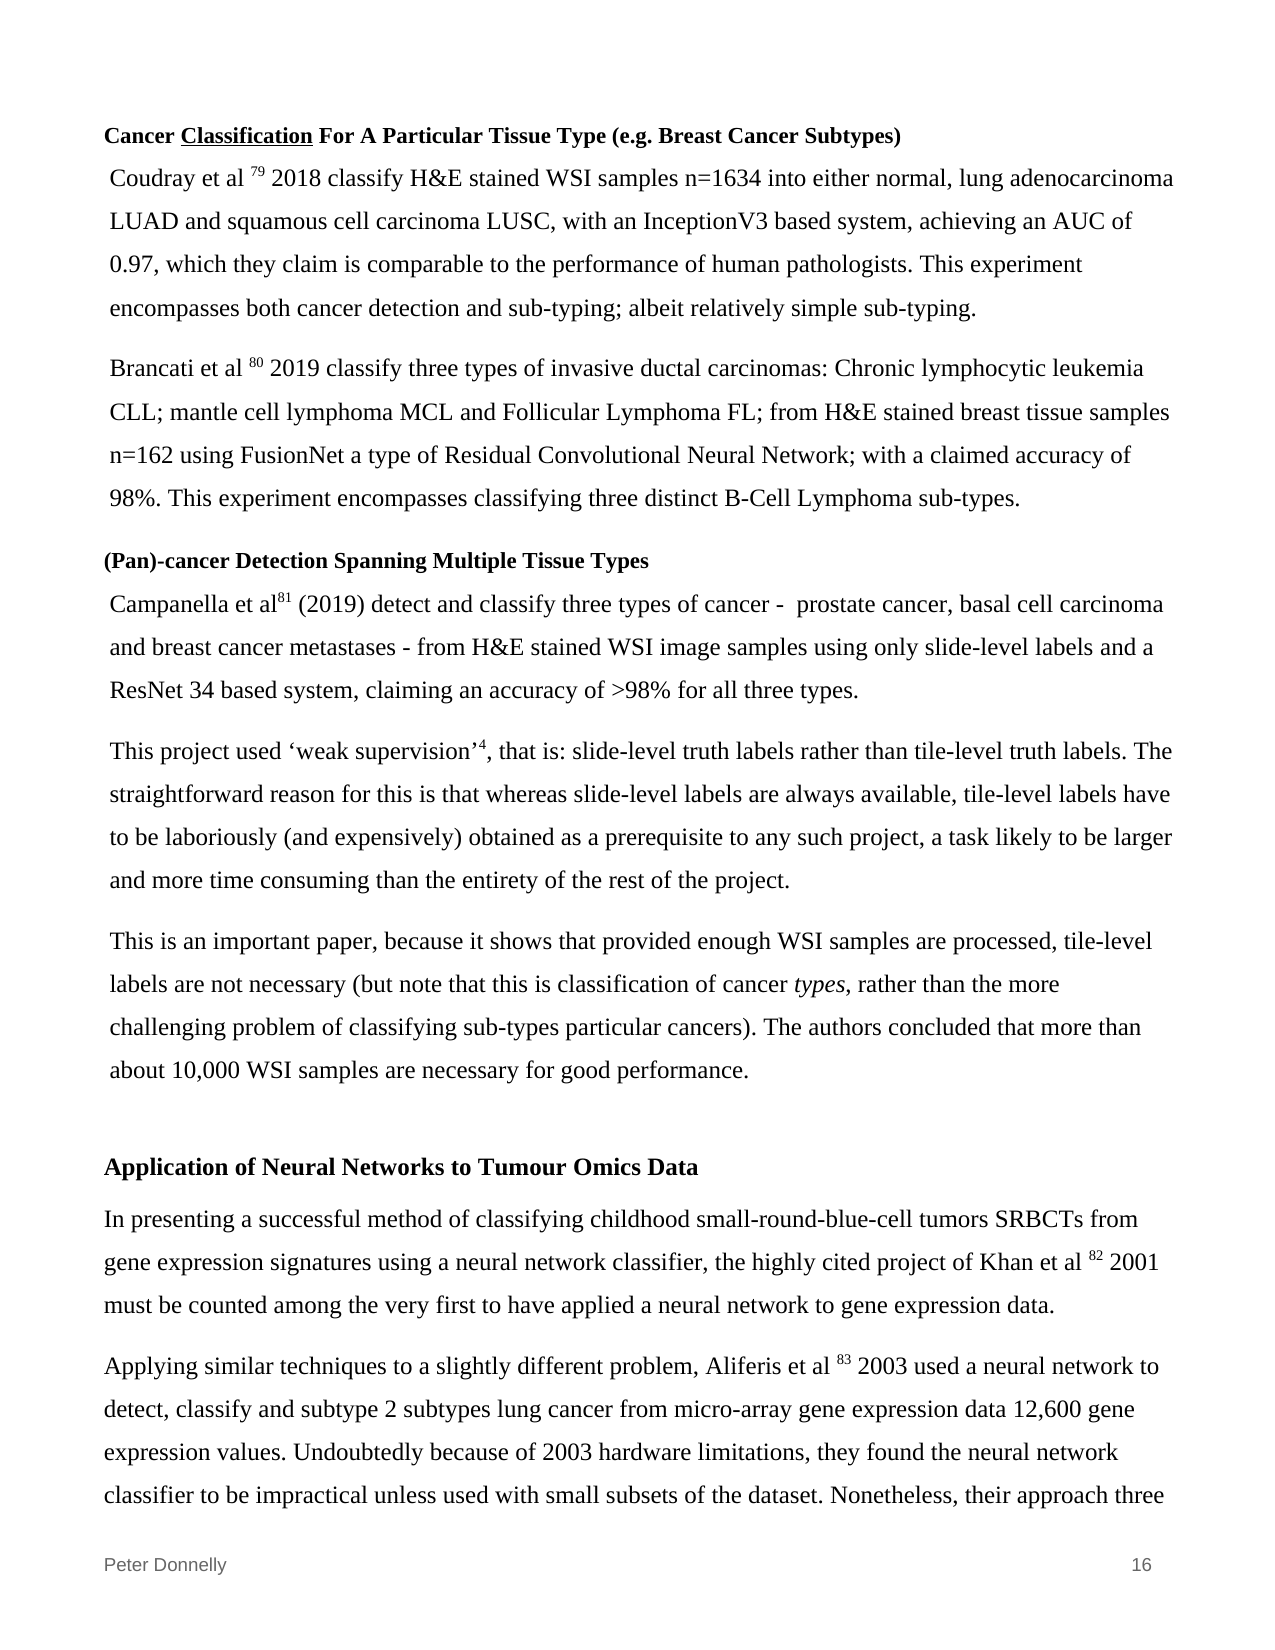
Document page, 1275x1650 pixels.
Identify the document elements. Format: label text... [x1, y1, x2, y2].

subtitle cancer classification for a particular tissue type (e.g. breast cancer subtypes) [103, 122, 1181, 148]
text In presenting a successful method of classifying childhood small-round-blue-cell tumors SRBCTs from gene expression signatures using a neural network classifier, the highly cited project of Khan et al 2001 must be counted among the very first to have applied a neural network to gene expression data. [103, 1204, 1181, 1319]
subtitle Application of Neural Networks to Tumour Omics Data [103, 1152, 1181, 1180]
list This project used ‘weak supervision’, that is: slide-level truth labels rather than tile-level truth labels. The straightforward reason for this is that whereas slide-level labels are always available, tile-level labels have to be laboriously (and expensively) obtained as a prerequisite to any such project, a task likely to be larger and more time consuming than the entirety of the rest of the project. [109, 736, 1181, 894]
list Brancati et al 2019 classify three types of invasive ductal carcinomas: Chronic lymphocytic leukemia CLL; mantle cell lymphoma MCL and Follicular Lymphoma FL; from H&E stained breast tissue samples n=162 using FusionNet a type of Residual Convolutional Neural Network; with a claimed accuracy of 98%. This experiment encompasses classifying three distinct B-Cell Lymphoma sub-types. [109, 353, 1181, 512]
list Campanella et al (2019) detect and classify three types of cancer - prostate cancer, basal cell carcinoma and breast cancer metastases - from H&E stained WSI image samples using only slide-level labels and a ResNet 34 based system, claiming an accuracy of >98% for all three types. [109, 589, 1181, 704]
text Applying similar techniques to a slightly different problem, Aliferis et al 2003 used a neural network to detect, classify and subtype 2 subtypes lung cancer from micro-array gene expression data 12,600 gene expression values. Undoubtedly because of 2003 hardware limitations, they found the neural network classifier to be impractical unless used with small subsets of the dataset. Nonetheless, their approach three [103, 1351, 1181, 1509]
list This is an important paper, because it shows that provided enough WSI samples are processed, tile-level labels are not necessary (but note that this is classification of cancer types, rather than the more challenging problem of classifying sub-types particular cancers). The authors concluded that more than about 10,000 WSI samples are necessary for good performance. [109, 926, 1181, 1084]
list Coudray et al 2018 classify H&E stained WSI samples n=1634 into either normal, lung adenocarcinoma LUAD and squamous cell carcinoma LUSC, with an InceptionV3 based system, achieving an AUC of 0.97, which they claim is comparable to the performance of human pathologists. This experiment encompasses both cancer detection and sub-typing; albeit relatively simple sub-typing. [109, 163, 1181, 321]
subtitle (Pan)-cancer Detection spanning multiple tissue types [103, 547, 1181, 574]
